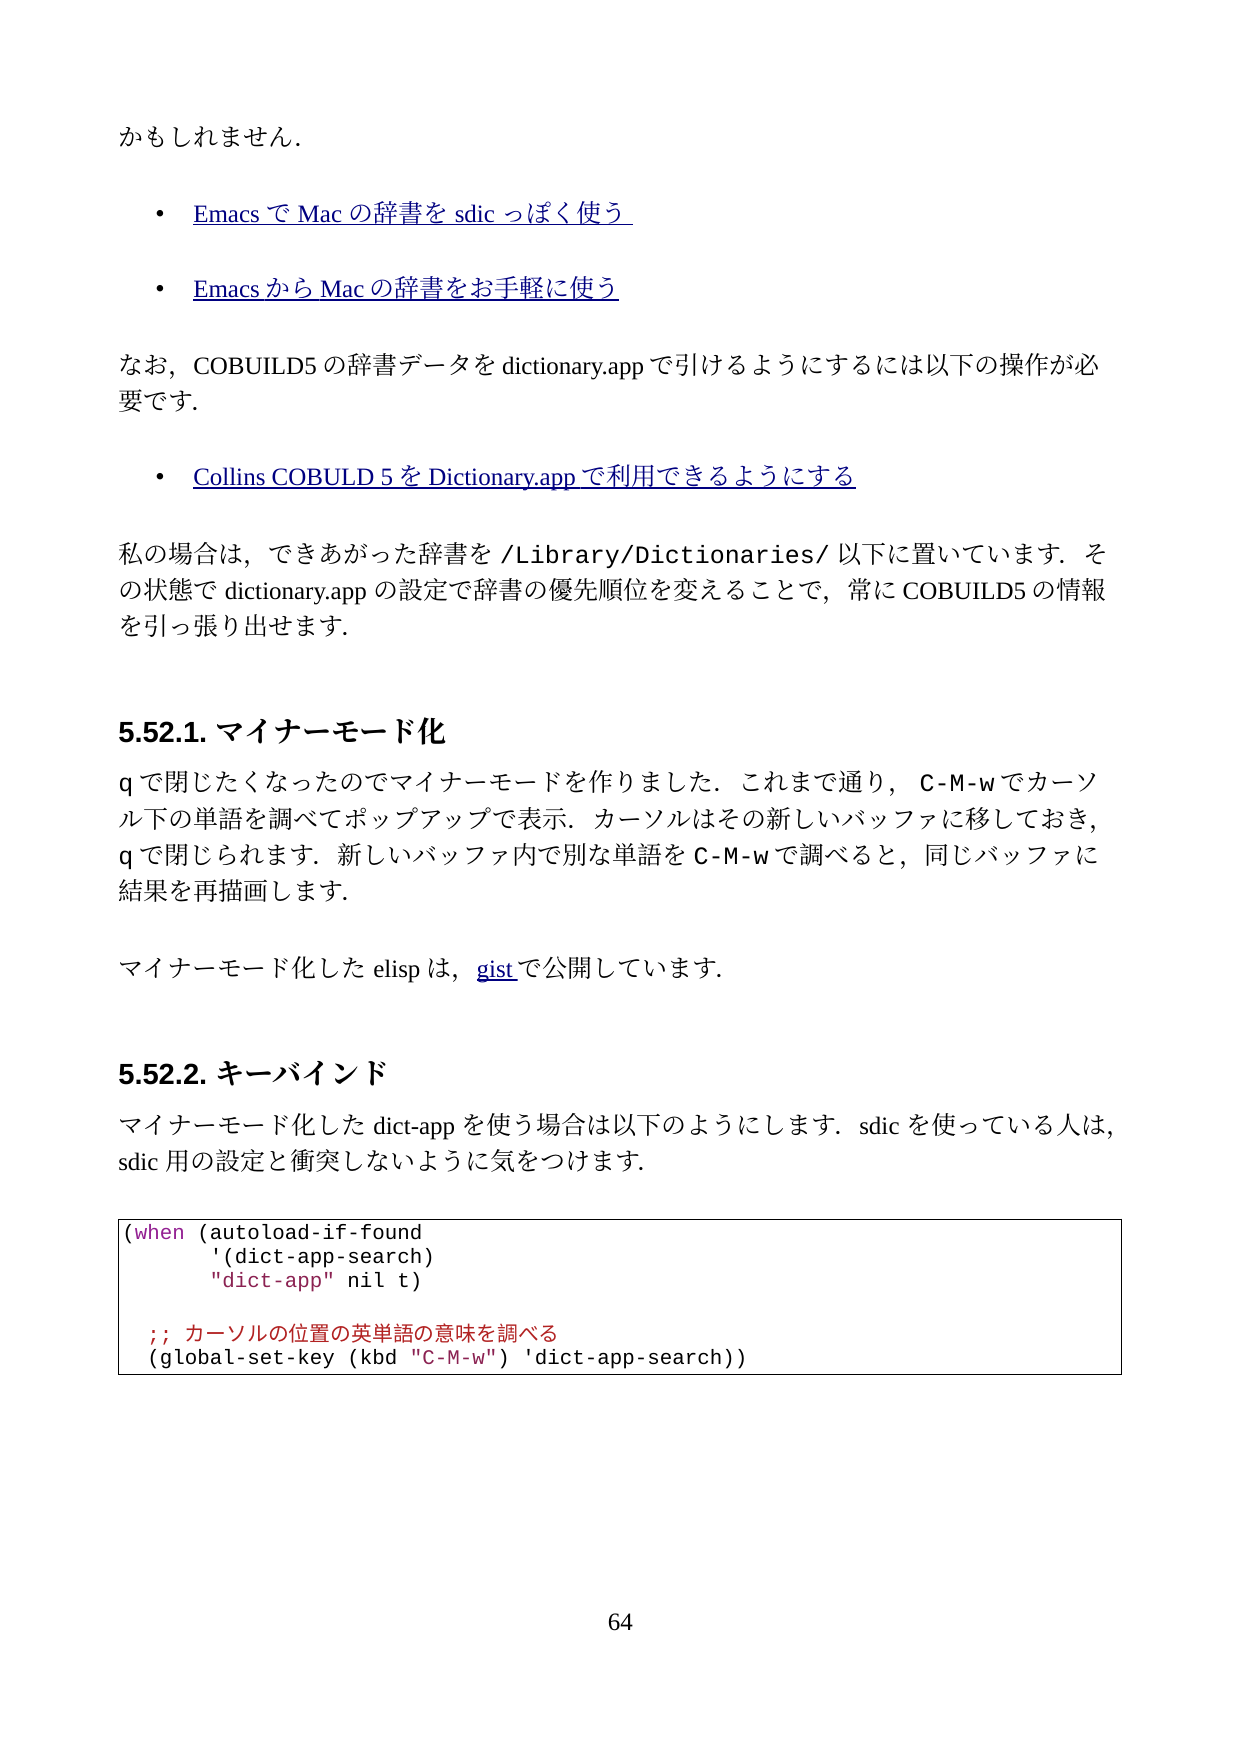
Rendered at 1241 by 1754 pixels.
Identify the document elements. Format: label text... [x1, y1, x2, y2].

text かもしれません． [118, 118, 1122, 183]
text ;; カーソルの位置の英単語の意味を調べる [119, 1313, 1121, 1343]
list Collins COBULD 5をDictionary.appで利用できるようにする [156, 459, 1122, 522]
text (when (autoload-if-found [119, 1220, 1121, 1242]
text (global-set-key (kbd "C-M-w") 'dict-app-search)) [119, 1343, 1121, 1374]
text なお，COBUILD5の辞書データをdictionary.appで引けるようにするには以下の操作が必要です． [118, 346, 1122, 447]
text 私の場合は，できあがった辞書を /Library/Dictionaries/ 以下に置いています．その状態で dictionary.app の設定で辞書の優先順位を変えることで，常にCOBUILD5の情報を引っ張り出せます． [118, 534, 1122, 671]
text マイナーモード化した elisp は，gistで公開しています． [118, 949, 1122, 1013]
text '(dict-app-search) [119, 1242, 1121, 1266]
list EmacsからMacの辞書をお手軽に使う [156, 271, 1122, 333]
list Emacs で Mac の辞書を sdic っぽく使う [156, 195, 1122, 258]
text マイナーモード化した dict-app を使う場合は以下のようにします．sdic を使っている人は，sdic 用の設定と衝突しないように気をつけます． [118, 1105, 1122, 1206]
text q で閉じたくなったのでマイナーモードを作りました．これまで通り， C-M-w でカーソル下の単語を調べてポップアップで表示．カーソルはその新しいバッファに移しておき， q で閉じられます．新しいバッファ内で別な単語を C-M-w で調べると，同じバッファに結果を再描画します． [118, 763, 1122, 936]
subtitle キーバインド [118, 1051, 1122, 1093]
subtitle マイナーモード化 [118, 709, 1122, 751]
text "dict-app" nil t) [119, 1266, 1121, 1289]
